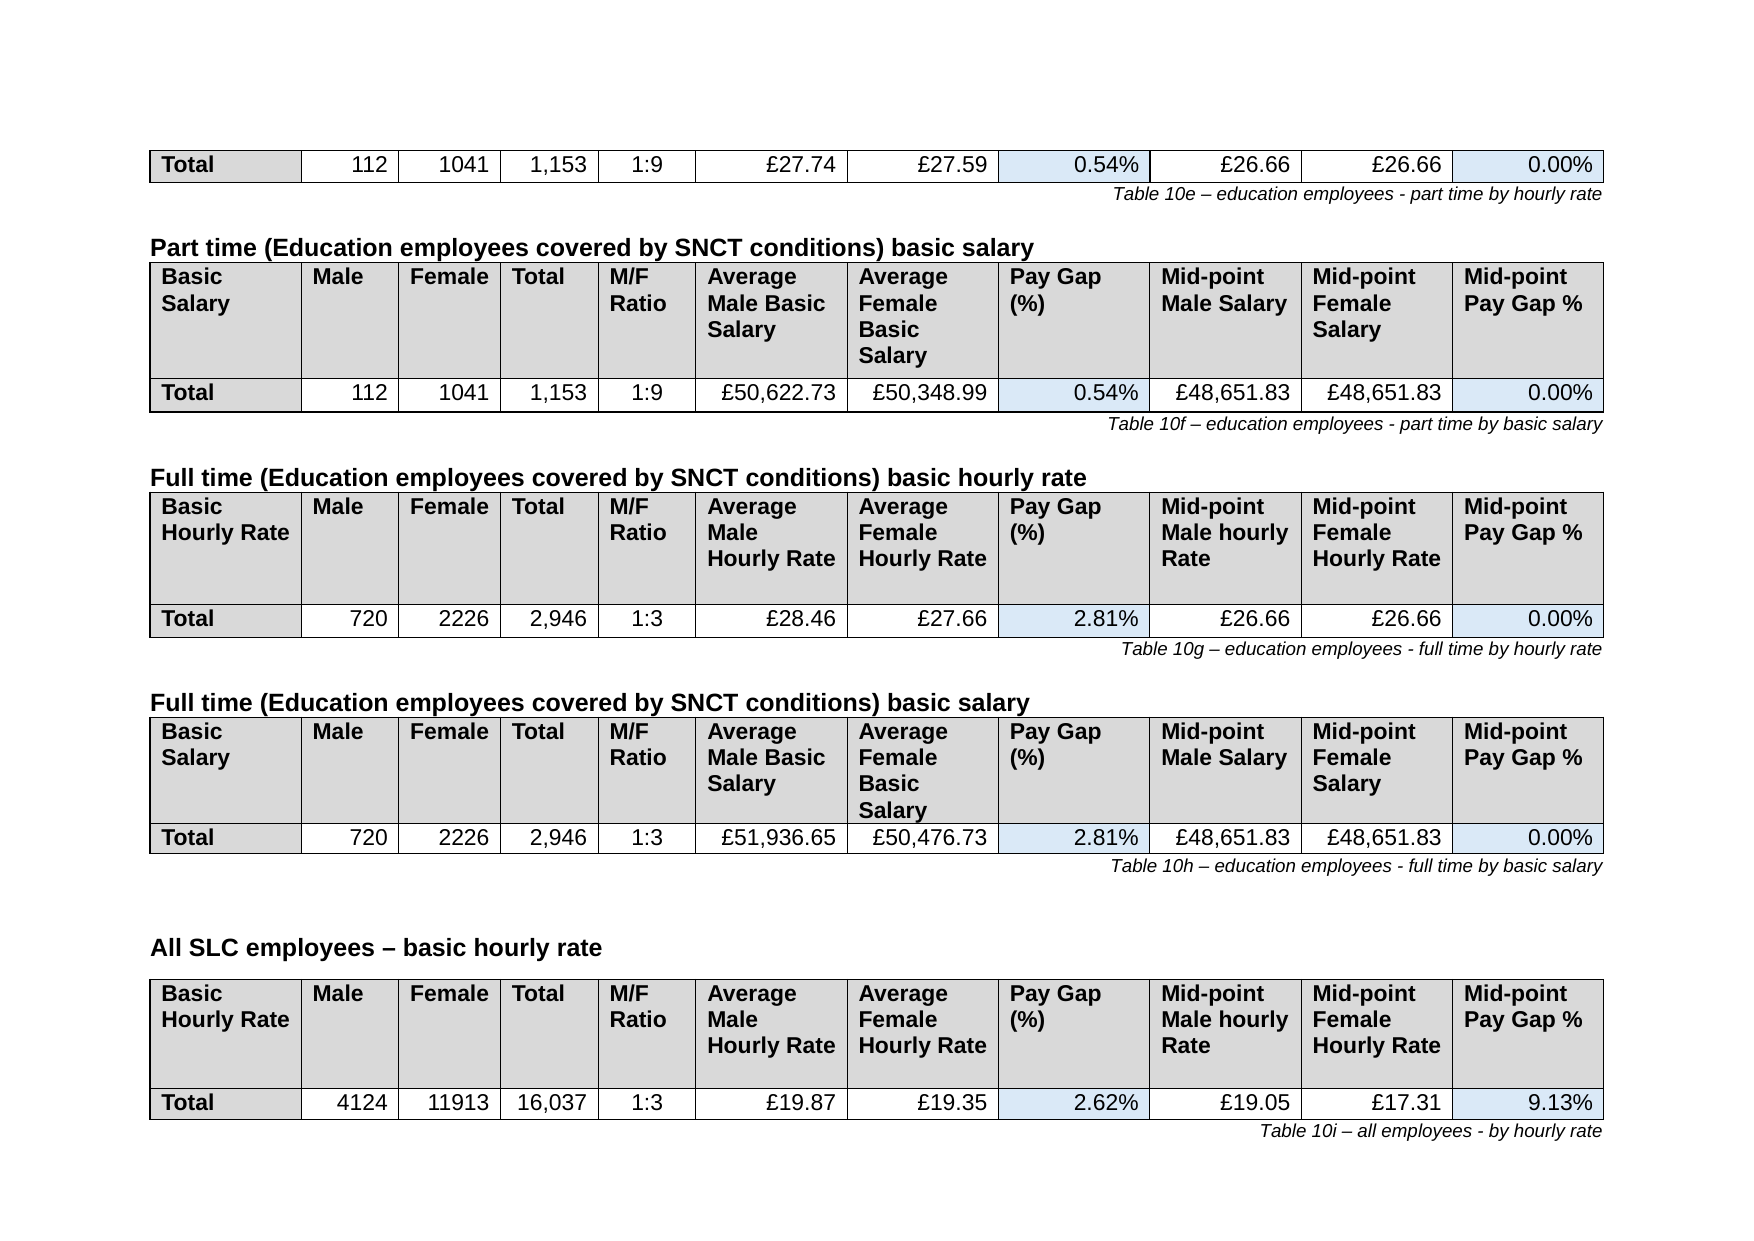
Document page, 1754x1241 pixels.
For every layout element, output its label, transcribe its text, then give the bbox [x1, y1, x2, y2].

table_cell 112 [302, 379, 398, 411]
table_header Average Female Hourly Rate [848, 980, 998, 1088]
table_cell 2.81% [999, 605, 1149, 637]
table_header Mid-point Male hourly Rate [1150, 980, 1301, 1088]
text Full time (Education employees covered by SNCT conditions) basic salary [150, 688, 1604, 717]
table_header Pay Gap (%) [999, 980, 1149, 1088]
table_cell £48,651.83 [1150, 824, 1301, 853]
table_header Average Female Basic Salary [848, 263, 998, 378]
table_header Total [501, 718, 598, 823]
table_cell 9.13% [1453, 1089, 1603, 1119]
table_cell 1:9 [599, 379, 695, 411]
table_cell Total [151, 151, 301, 182]
table_cell 2,946 [501, 824, 598, 853]
text All SLC employees – basic hourly rate [150, 933, 1604, 962]
table_header Basic Salary [151, 718, 301, 823]
table_header Mid-point Male Salary [1150, 718, 1301, 823]
table_header M/F Ratio [599, 263, 695, 378]
table_cell 1041 [399, 379, 500, 411]
table_cell 16,037 [501, 1089, 598, 1119]
table_header Mid-point Female Salary [1302, 263, 1452, 378]
table_header Male [302, 718, 398, 823]
table_header Average Male Hourly Rate [696, 493, 847, 604]
table_header Basic Salary [151, 263, 301, 378]
table_cell £28.46 [696, 605, 847, 637]
table_cell 0.00% [1453, 605, 1603, 637]
table_cell £48,651.83 [1302, 824, 1452, 853]
table_header Average Male Hourly Rate [696, 980, 847, 1088]
table_header M/F Ratio [599, 493, 695, 604]
table_header Male [302, 263, 398, 378]
table_cell 2.62% [999, 1089, 1149, 1119]
text Table 10f – education employees - part time by basic salary [150, 413, 1604, 434]
table_header Female [399, 493, 500, 604]
table_cell Total [151, 605, 301, 637]
table_header Total [501, 493, 598, 604]
table_cell £19.05 [1150, 1089, 1301, 1119]
table_cell 0.00% [1453, 379, 1603, 411]
table_cell 720 [302, 605, 398, 637]
table_header Pay Gap (%) [999, 263, 1149, 378]
text Table 10i – all employees - by hourly rate [150, 1120, 1604, 1142]
table_cell 1:3 [599, 1089, 695, 1119]
table_cell 2226 [399, 605, 500, 637]
table_header Total [501, 980, 598, 1088]
table_header Total [501, 263, 598, 378]
table_header Basic Hourly Rate [151, 493, 301, 604]
text Table 10h – education employees - full time by basic salary [150, 854, 1604, 876]
table_header M/F Ratio [599, 980, 695, 1088]
table_cell £27.74 [696, 151, 847, 182]
table_cell £26.66 [1302, 605, 1452, 637]
table_header Pay Gap (%) [999, 493, 1149, 604]
table_cell £27.59 [848, 151, 998, 182]
table_cell £50,348.99 [848, 379, 998, 411]
text Table 10g – education employees - full time by hourly rate [150, 638, 1604, 659]
table_header Mid-point Pay Gap % [1453, 263, 1603, 378]
table_cell £19.87 [696, 1089, 847, 1119]
table_cell 4124 [302, 1089, 398, 1119]
table_header Basic Hourly Rate [151, 980, 301, 1088]
table_cell £27.66 [848, 605, 998, 637]
table_header Female [399, 718, 500, 823]
table_cell £48,651.83 [1150, 379, 1301, 411]
table_cell 1:3 [599, 824, 695, 853]
table_cell £50,622.73 [696, 379, 847, 411]
table_cell 112 [302, 151, 398, 182]
table_cell £26.66 [1150, 605, 1301, 637]
table_header M/F Ratio [599, 718, 695, 823]
table_header Average Male Basic Salary [696, 718, 847, 823]
table_header Mid-point Female Salary [1302, 718, 1452, 823]
table_header Male [302, 493, 398, 604]
table_cell £17.31 [1302, 1089, 1452, 1119]
table_cell 11913 [399, 1089, 500, 1119]
table_header Mid-point Male hourly Rate [1150, 493, 1301, 604]
table_cell £26.66 [1302, 151, 1452, 182]
table_header Mid-point Female Hourly Rate [1302, 980, 1452, 1088]
table_cell Total [151, 1089, 301, 1119]
text Full time (Education employees covered by SNCT conditions) basic hourly rate [150, 463, 1604, 492]
table_cell 2.81% [999, 824, 1149, 853]
table_cell 0.00% [1453, 824, 1603, 853]
table_header Average Male Basic Salary [696, 263, 847, 378]
table_cell 1,153 [501, 151, 598, 182]
table_header Average Female Basic Salary [848, 718, 998, 823]
table_header Average Female Hourly Rate [848, 493, 998, 604]
table_header Female [399, 980, 500, 1088]
text Table 10e – education employees - part time by hourly rate [150, 183, 1604, 204]
table_cell 0.54% [999, 151, 1149, 182]
table_cell £26.66 [1151, 151, 1301, 182]
table_header Pay Gap (%) [999, 718, 1149, 823]
table_header Mid-point Pay Gap % [1453, 980, 1603, 1088]
table_header Mid-point Pay Gap % [1453, 718, 1603, 823]
text Part time (Education employees covered by SNCT conditions) basic salary [150, 233, 1604, 262]
table_cell £48,651.83 [1302, 379, 1452, 411]
table_header Mid-point Pay Gap % [1453, 493, 1603, 604]
table_cell Total [151, 379, 301, 411]
table_cell 2,946 [501, 605, 598, 637]
table_cell Total [151, 824, 301, 853]
table_cell 0.54% [999, 379, 1149, 411]
table_cell 720 [302, 824, 398, 853]
table_cell 1:3 [599, 605, 695, 637]
table_cell 1:9 [599, 151, 695, 182]
table_cell £19.35 [848, 1089, 998, 1119]
table_header Mid-point Female Hourly Rate [1302, 493, 1452, 604]
table_header Mid-point Male Salary [1150, 263, 1301, 378]
table_header Female [399, 263, 500, 378]
table_cell 2226 [399, 824, 500, 853]
table_cell 0.00% [1453, 151, 1603, 182]
table_cell 1041 [399, 151, 500, 182]
table_cell £50,476.73 [848, 824, 998, 853]
table_cell 1,153 [501, 379, 598, 411]
table_cell £51,936.65 [696, 824, 847, 853]
table_header Male [302, 980, 398, 1088]
